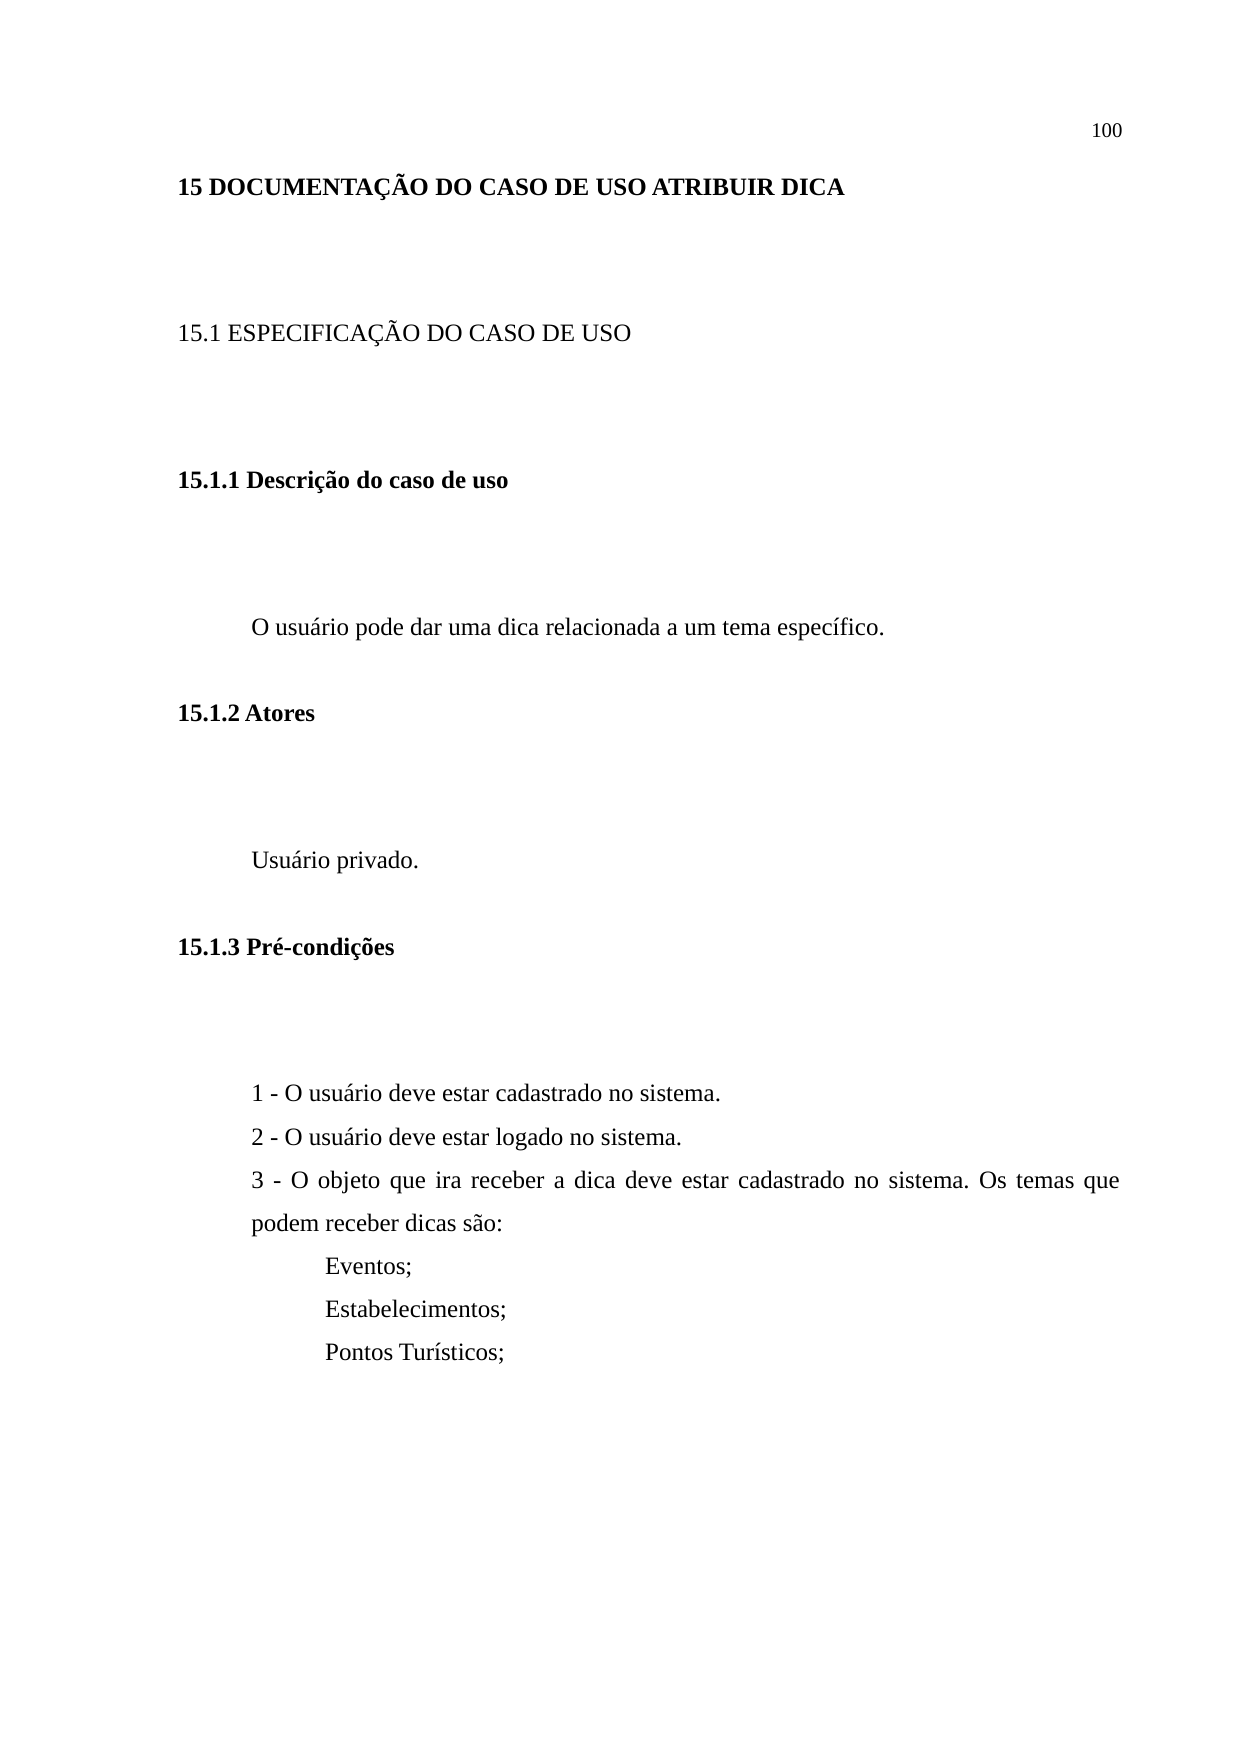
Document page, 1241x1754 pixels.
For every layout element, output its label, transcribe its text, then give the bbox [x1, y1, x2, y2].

subtitle Pré-condições [177, 932, 1122, 960]
text Usuário privado. [177, 845, 1122, 874]
text 2 - O usuário deve estar logado no sistema. [251, 1122, 1122, 1150]
text Eventos; [251, 1251, 1122, 1280]
text Estabelecimentos; [177, 1294, 1122, 1323]
subtitle Documentação do caso de uso atribuir dica [177, 172, 945, 200]
text Pontos Turísticos; [177, 1337, 1122, 1366]
subtitle Atores [177, 698, 1122, 727]
text 1 - O usuário deve estar cadastrado no sistema. [251, 1078, 1122, 1107]
subtitle Descrição do caso de uso [177, 465, 1122, 494]
text 3 - O objeto que ira receber a dica deve estar cadastrado no sistema. Os temas que podem receber dicas são: [251, 1165, 1122, 1237]
subtitle Especificação do caso de uso [177, 318, 1122, 347]
text O usuário pode dar uma dica relacionada a um tema específico. [177, 612, 1122, 641]
